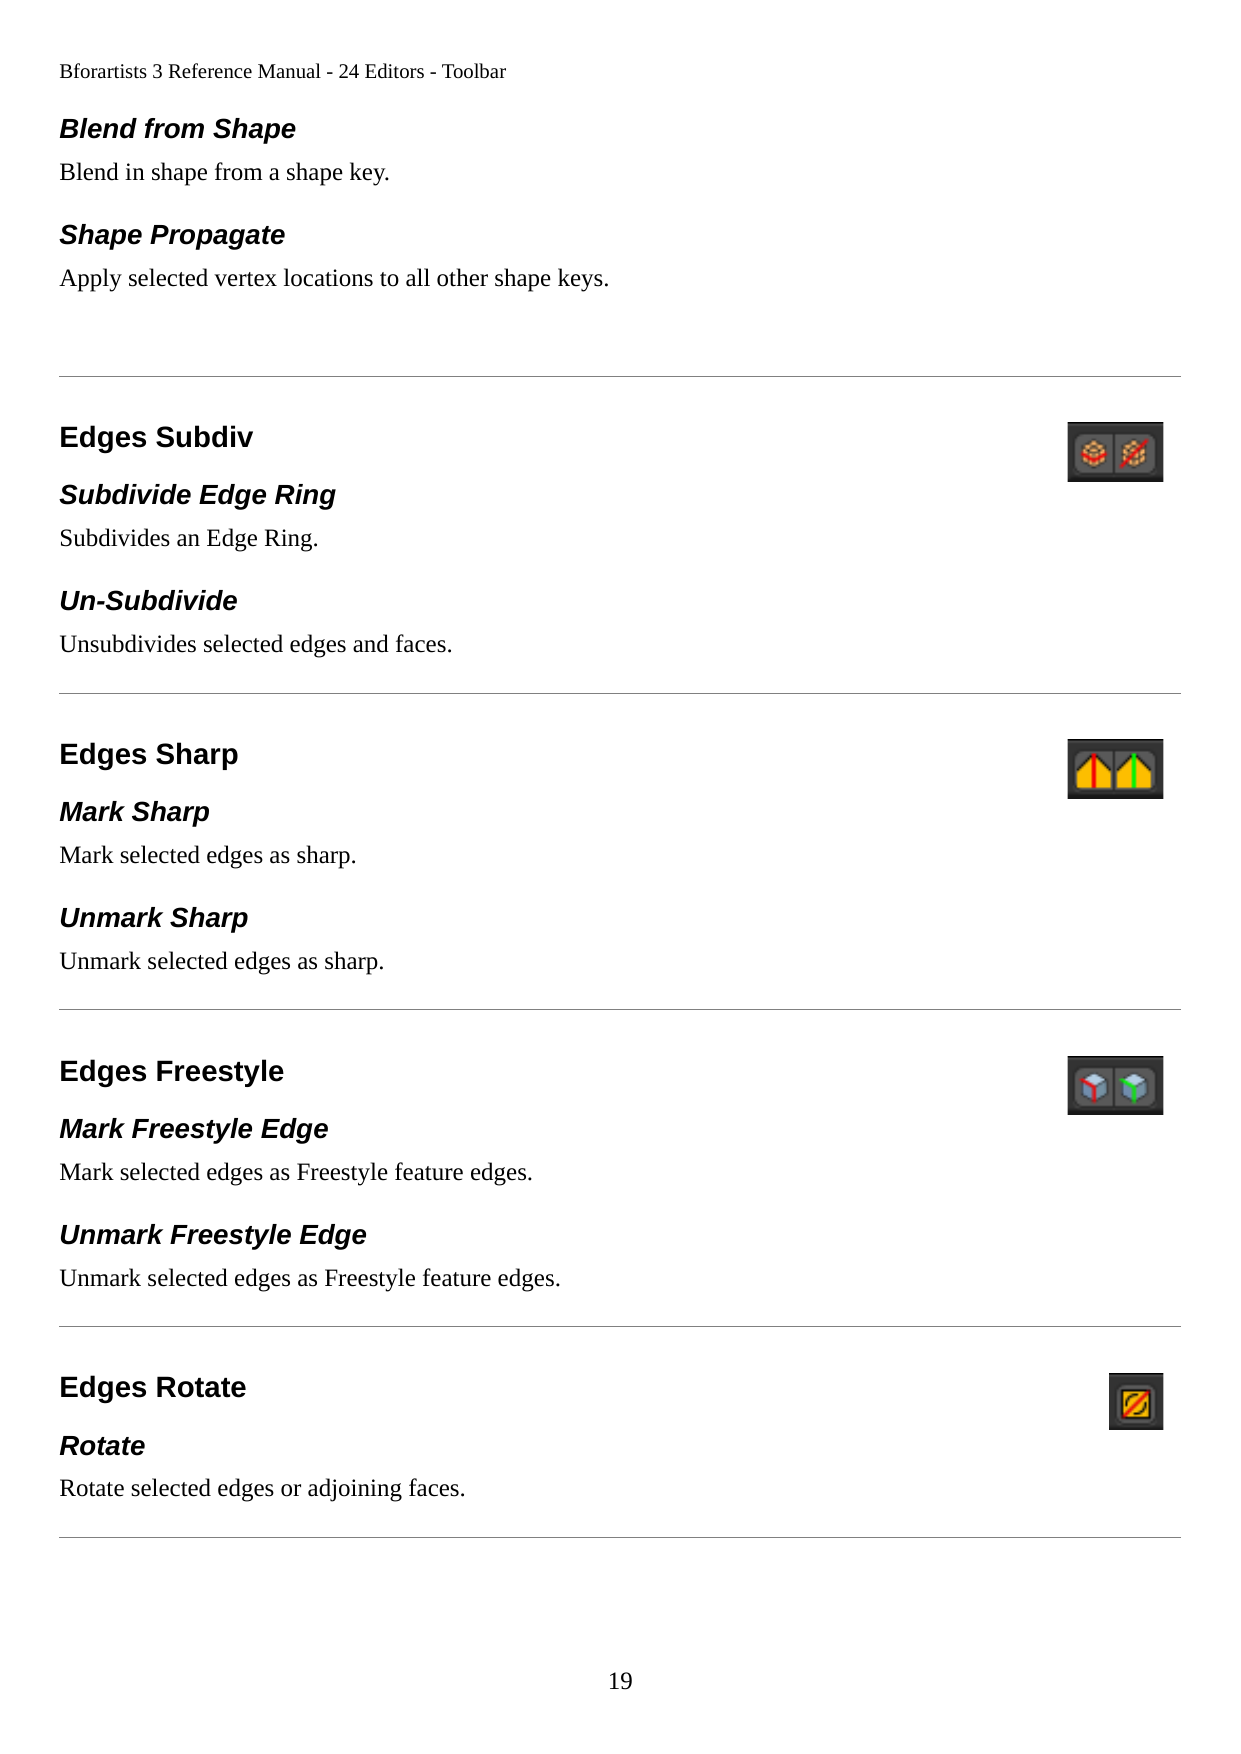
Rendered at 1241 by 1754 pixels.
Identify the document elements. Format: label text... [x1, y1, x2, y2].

subtitle Mark Freestyle Edge [59, 1112, 1181, 1144]
subtitle Edges Subdiv [59, 420, 1181, 453]
text Mark selected edges as Freestyle feature edges. [59, 1157, 1181, 1185]
subtitle Edges Rotate [59, 1370, 1181, 1404]
text Blend in shape from a shape key. [59, 157, 1181, 186]
subtitle Unmark Sharp [59, 901, 1181, 933]
subtitle Unmark Freestyle Edge [59, 1218, 1181, 1250]
text Unsubdivides selected edges and faces. [59, 629, 1181, 658]
picture [1067, 739, 1164, 799]
picture [1067, 422, 1164, 482]
subtitle Un-Subdivide [59, 584, 1181, 616]
picture [1109, 1373, 1164, 1430]
text Unmark selected edges as sharp. [59, 946, 1181, 974]
text Unmark selected edges as Freestyle feature edges. [59, 1263, 1181, 1291]
subtitle Subdivide Edge Ring [59, 478, 1181, 510]
subtitle Blend from Shape [59, 113, 1181, 144]
text Subdivides an Edge Ring. [59, 523, 1181, 552]
subtitle Mark Sharp [59, 795, 1181, 827]
text Apply selected vertex locations to all other shape keys. [59, 263, 1181, 292]
subtitle Shape Propagate [59, 218, 1181, 250]
picture [1067, 1056, 1164, 1115]
text Rotate selected edges or adjoining faces. [59, 1473, 1181, 1502]
subtitle Edges Freestyle [59, 1053, 1181, 1087]
subtitle Edges Sharp [59, 737, 1181, 770]
subtitle Rotate [59, 1429, 1181, 1461]
text Mark selected edges as sharp. [59, 840, 1181, 868]
